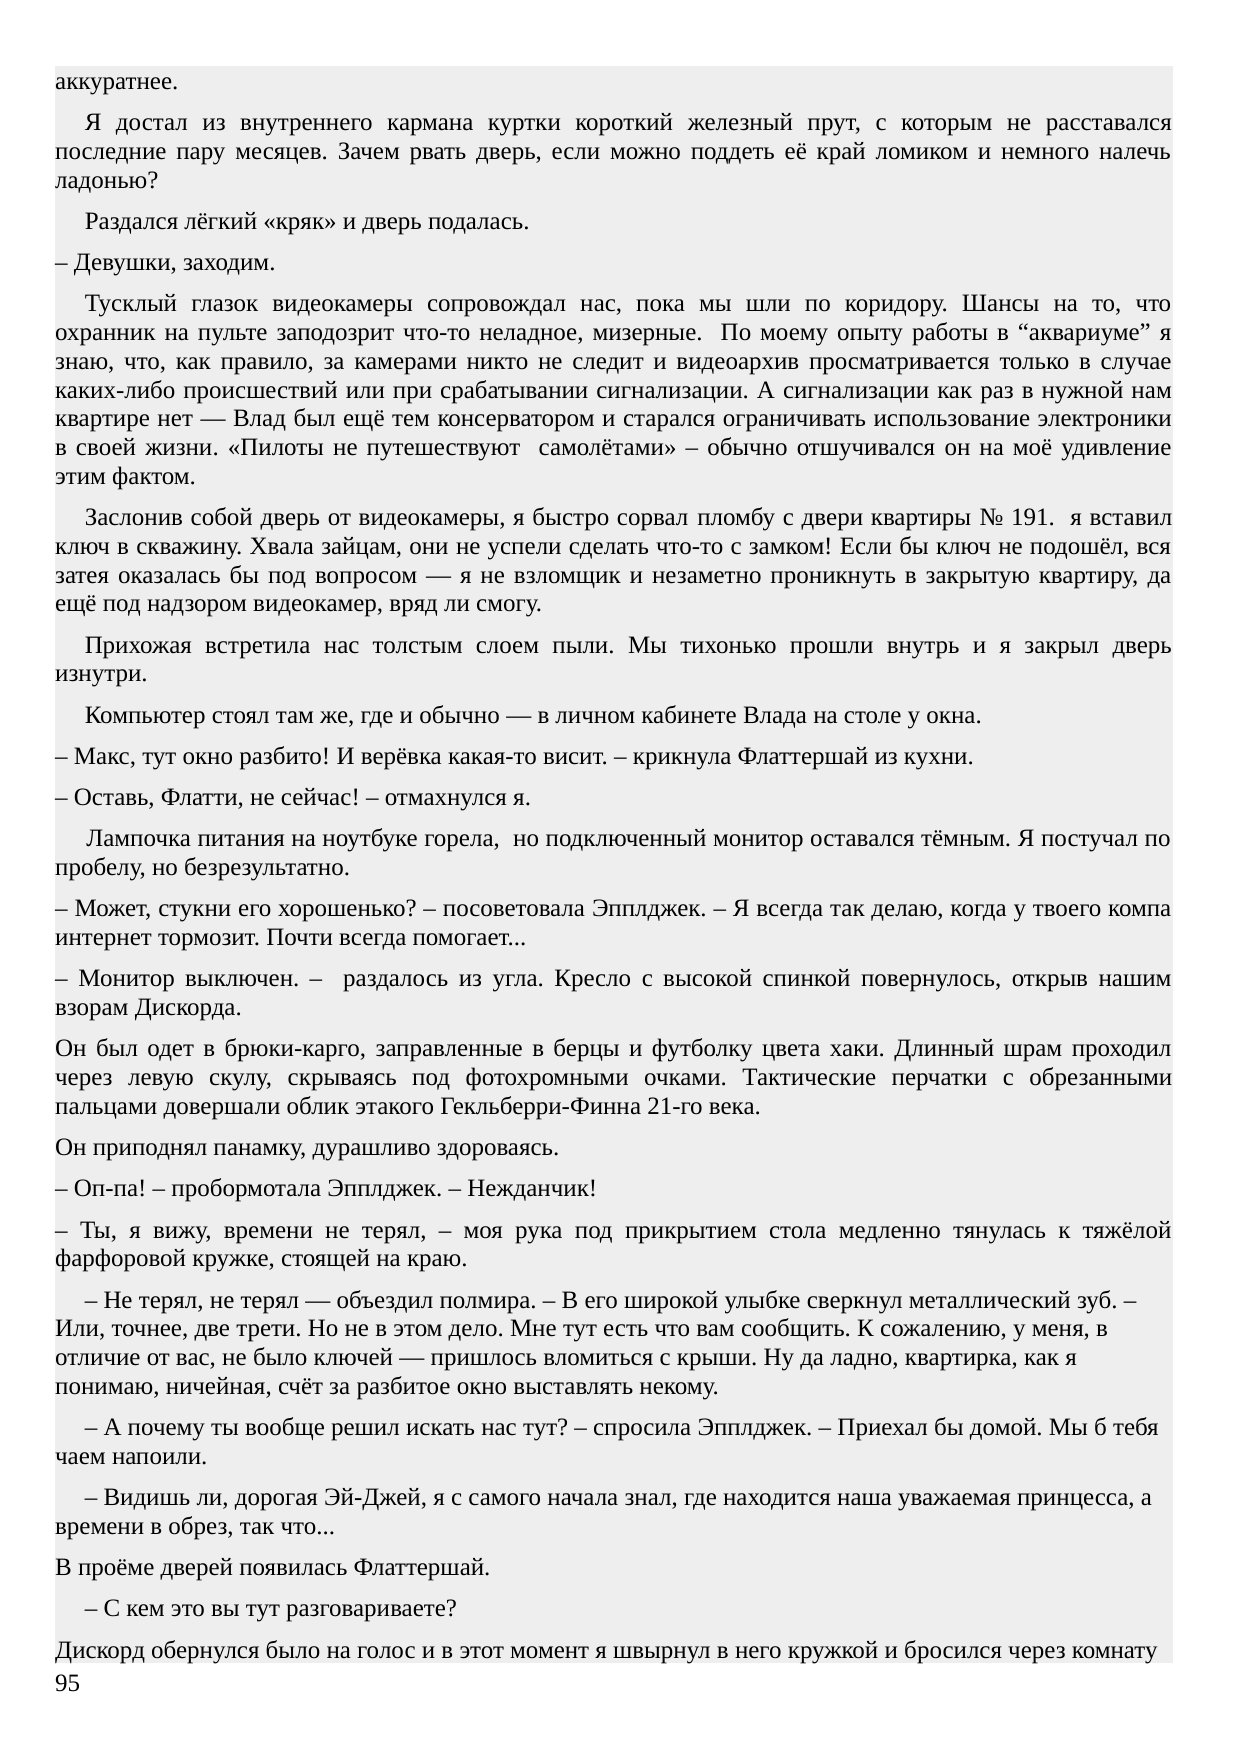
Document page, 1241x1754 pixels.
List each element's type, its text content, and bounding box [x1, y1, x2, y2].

list Дискорд обернулся было на голос и в этот момент я швырнул в него кружкой и бросился через комнату [55, 1635, 1173, 1663]
text – Видишь ли, дорогая Эй-Джей, я с самого начала знал, где находится наша уважаемая принцесса, а времени в обрез, так что... [55, 1482, 1173, 1540]
text – Оп-па! – пробормотала Эпплджек. – Нежданчик! [55, 1173, 1173, 1202]
text Я достал из внутреннего кармана куртки короткий железный прут, с которым не расставался последние пару месяцев. Зачем рвать дверь, если можно поддеть её край ломиком и немного налечь ладонью? [55, 107, 1173, 193]
text – Может, стукни его хорошенько? – посоветовала Эпплджек. – Я всегда так делаю, когда у твоего компа интернет тормозит. Почти всегда помогает... [55, 893, 1173, 951]
text – Не терял, не терял — объездил полмира. – В его широкой улыбке сверкнул металлический зуб. – Или, точнее, две трети. Но не в этом дело. Мне тут есть что вам сообщить. К сожалению, у меня, в отличие от вас, не было ключей — пришлось вломиться с крыши. Ну да ладно, квартирка, как я понимаю, ничейная, счёт за разбитое окно выставлять некому. [55, 1285, 1173, 1400]
text – Монитор выключен. – раздалось из угла. Кресло с высокой спинкой повернулось, открыв нашим взорам Дискорда. [55, 963, 1173, 1021]
text Тусклый глазок видеокамеры сопровождал нас, пока мы шли по коридору. Шансы на то, что охранник на пульте заподозрит что-то неладное, мизерные. По моему опыту работы в “аквариуме” я знаю, что, как правило, за камерами никто не следит и видеоархив просматривается только в случае каких-либо происшествий или при срабатывании сигнализации. А сигнализации как раз в нужной нам квартире нет — Влад был ещё тем консерватором и старался ограничивать использование электроники в своей жизни. «Пилоты не путешествуют самолётами» – обычно отшучивался он на моё удивление этим фактом. [55, 288, 1173, 490]
text – А почему ты вообще решил искать нас тут? – спросила Эпплджек. – Приехал бы домой. Мы б тебя чаем напоили. [55, 1412, 1173, 1470]
list аккуратнее. [55, 66, 1173, 95]
text – С кем это вы тут разговариваете? [55, 1593, 1173, 1622]
text – Макс, тут окно разбито! И верёвка какая-то висит. – крикнула Флаттершай из кухни. [55, 741, 1173, 770]
text Компьютер стоял там же, где и обычно — в личном кабинете Влада на столе у окна. [55, 700, 1173, 728]
text Лампочка питания на ноутбуке горела, но подключенный монитор оставался тёмным. Я постучал по пробелу, но безрезультатно. [55, 823, 1173, 881]
text Заслонив собой дверь от видеокамеры, я быстро сорвал пломбу с двери квартиры № 191. я вставил ключ в скважину. Хвала зайцам, они не успели сделать что-то с замком! Если бы ключ не подошёл, вся затея оказалась бы под вопросом — я не взломщик и незаметно проникнуть в закрытую квартиру, да ещё под надзором видеокамер, вряд ли смогу. [55, 502, 1173, 617]
text Раздался лёгкий «кряк» и дверь подалась. [55, 206, 1173, 235]
text – Ты, я вижу, времени не терял, – моя рука под прикрытием стола медленно тянулась к тяжёлой фарфоровой кружке, стоящей на краю. [55, 1215, 1173, 1272]
text Он был одет в брюки-карго, заправленные в берцы и футболку цвета хаки. Длинный шрам проходил через левую скулу, скрываясь под фотохромными очками. Тактические перчатки с обрезанными пальцами довершали облик этакого Гекльберри-Финна 21-го века. [55, 1033, 1173, 1120]
text – Оставь, Флатти, не сейчас! – отмахнулся я. [55, 782, 1173, 811]
text – Девушки, заходим. [55, 247, 1173, 276]
text Он приподнял панамку, дурашливо здороваясь. [55, 1132, 1173, 1161]
text В проёме дверей появилась Флаттершай. [55, 1552, 1173, 1581]
text Прихожая встретила нас толстым слоем пыли. Мы тихонько прошли внутрь и я закрыл дверь изнутри. [55, 630, 1173, 687]
